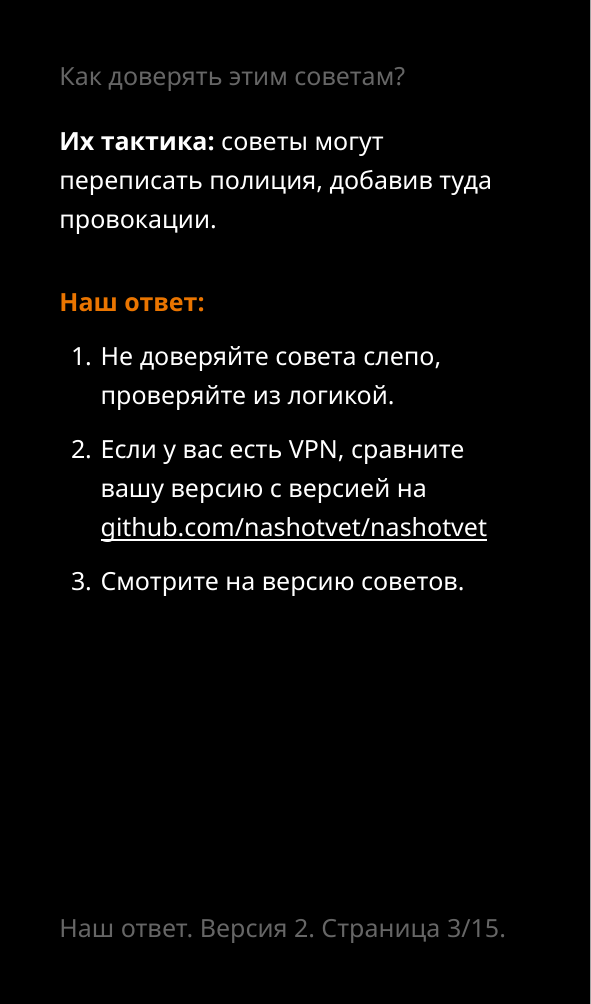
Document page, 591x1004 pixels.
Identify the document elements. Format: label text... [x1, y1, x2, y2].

text Их тактика: советы могут переписать полиция, добавив туда провокации. [59, 123, 531, 236]
list Смотрите на версию советов. [71, 564, 531, 598]
subtitle Как доверять этим советам? [59, 59, 531, 93]
text Наш ответ: [59, 285, 531, 319]
list Если у вас есть VPN, сравните вашу версию с версией на github.com/nashotvet/nashotvet [71, 432, 531, 544]
list Не доверяйте совета слепо, проверяйте из логикой. [71, 339, 531, 412]
